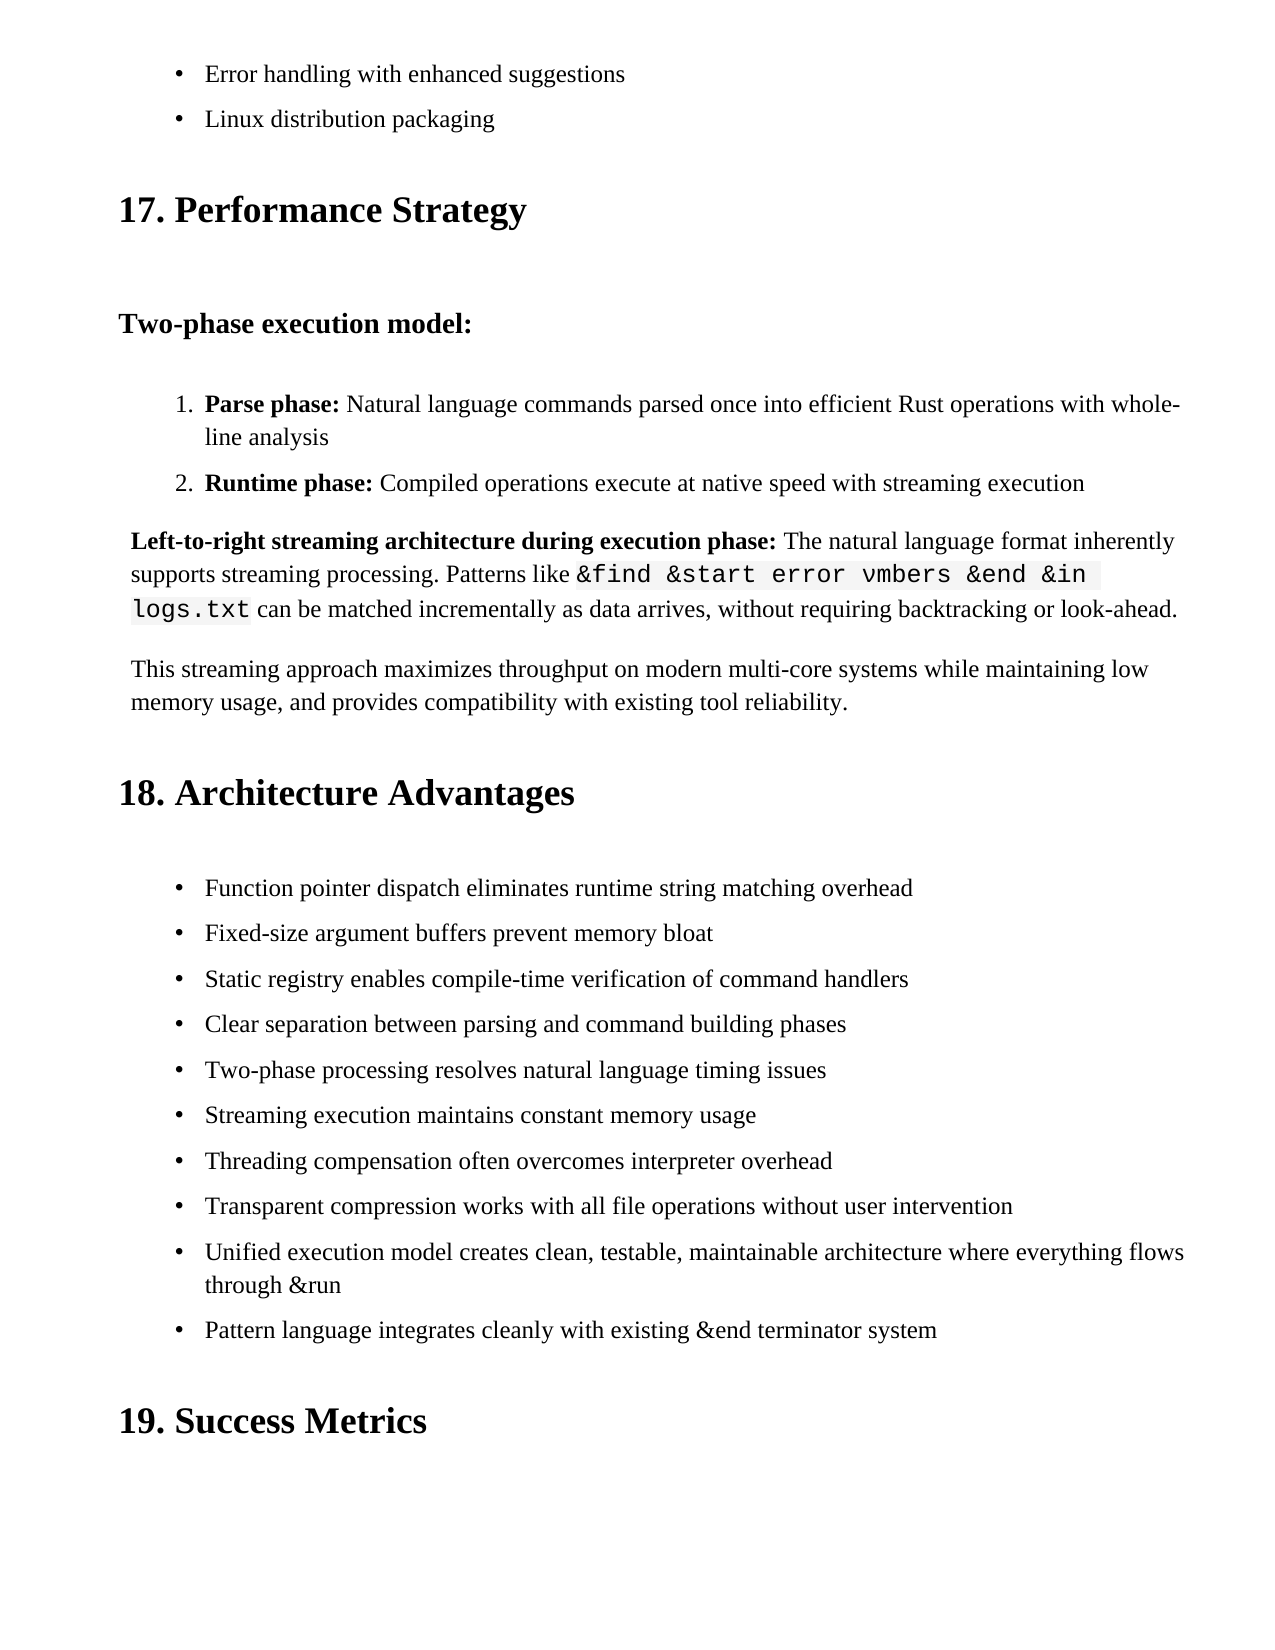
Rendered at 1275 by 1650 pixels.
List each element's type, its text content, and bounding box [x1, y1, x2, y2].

list Unified execution model creates clean, testable, maintainable architecture where everything flows through &run [175, 1237, 1203, 1299]
subtitle 17. Performance Strategy [118, 188, 1216, 231]
subtitle 18. Architecture Advantages [118, 771, 1216, 814]
subtitle Two-phase execution model: [118, 307, 1216, 340]
list Function pointer dispatch eliminates runtime string matching overhead [175, 873, 1203, 902]
list Threading compensation often overcomes interpreter overhead [175, 1146, 1203, 1175]
list Error handling with enhanced suggestions [175, 59, 1203, 88]
list Transparent compression works with all file operations without user intervention [175, 1191, 1203, 1220]
list Fixed-size argument buffers prevent memory bloat [175, 918, 1203, 947]
text Left-to-right streaming architecture during execution phase: The natural language format inherently supports streaming processing. Patterns like &find &start error νmbers &end &in logs.txt can be matched incrementally as data arrives, without requiring backtracking or look-ahead. [131, 526, 1203, 625]
subtitle 19. Success Metrics [118, 1398, 1216, 1442]
list Pattern language integrates cleanly with existing &end terminator system [175, 1316, 1203, 1344]
list Static registry enables compile-time verification of command handlers [175, 964, 1203, 993]
list Parse phase: Natural language commands parsed once into efficient Rust operations with whole-line analysis [175, 389, 1203, 451]
list Linux distribution packaging [175, 104, 1203, 133]
list Streaming execution maintains constant memory usage [175, 1100, 1203, 1129]
list Two-phase processing resolves natural language timing issues [175, 1055, 1203, 1084]
list Clear separation between parsing and command building phases [175, 1009, 1203, 1038]
list Runtime phase: Compiled operations execute at native speed with streaming execution [175, 468, 1203, 497]
text This streaming approach maximizes throughput on modern multi-core systems while maintaining low memory usage, and provides compatibility with existing tool reliability. [131, 654, 1203, 716]
